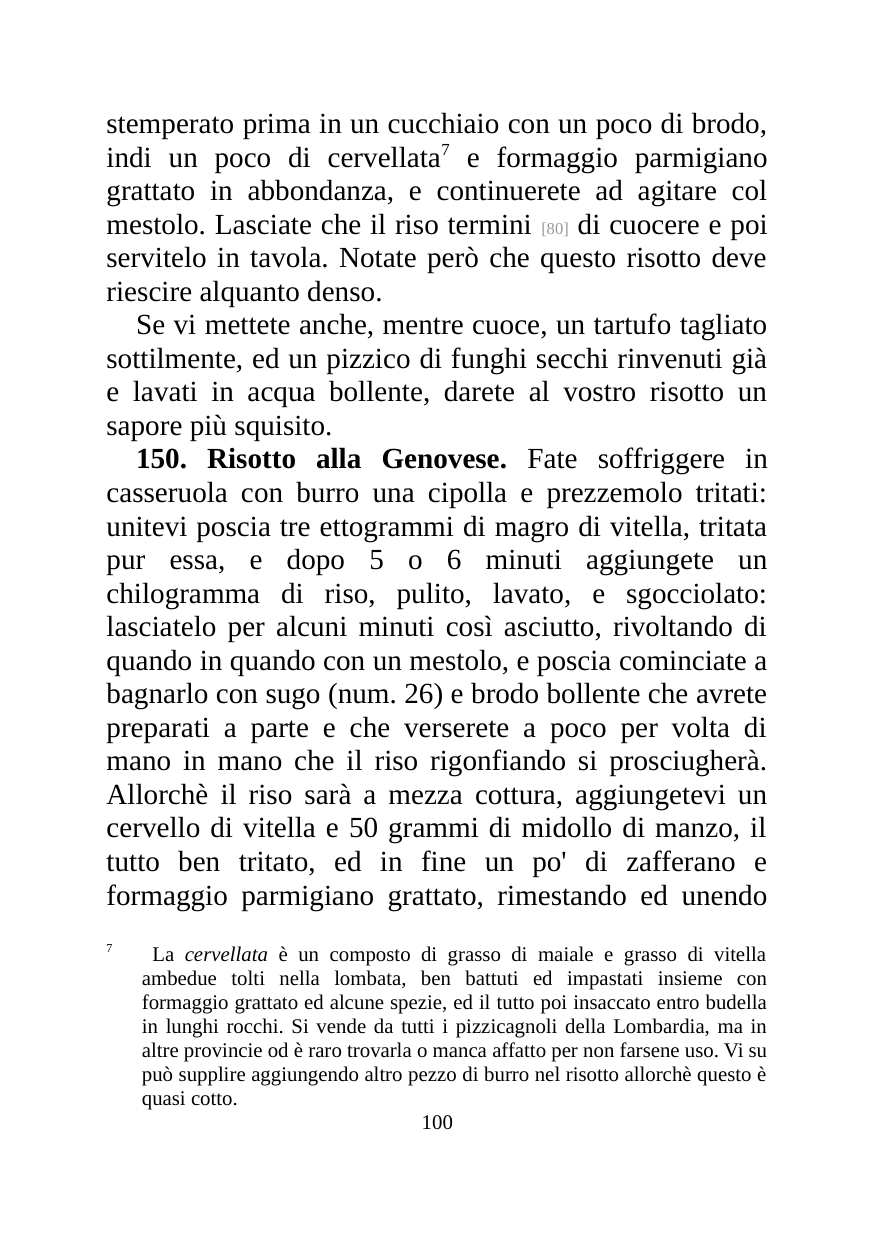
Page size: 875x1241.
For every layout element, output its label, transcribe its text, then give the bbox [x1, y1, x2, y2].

text stemperato prima in un cucchiaio con un poco di brodo, indi un poco di cervellata e formaggio parmigiano grattato in abbondanza, e continuerete ad agitare col mestolo. Lasciate che il riso termini [80] di cuocere e poi servitelo in tavola. Notate però che questo risotto deve riescire alquanto denso. [106, 106, 768, 307]
text La cervellata è un composto di grasso di maiale e grasso di vitella ambedue tolti nella lombata, ben battuti ed impastati insieme con formaggio grattato ed alcune spezie, ed il tutto poi insaccato entro budella in lunghi rocchi. Si vende da tutti i pizzicagnoli della Lombardia, ma in altre provincie od è raro trovarla o manca affatto per non farsene uso. Vi su può supplire aggiungendo altro pezzo di burro nel risotto allorchè questo è quasi cotto. [106, 941, 768, 1110]
text 150. Risotto alla Genovese. Fate soffriggere in casseruola con burro una cipolla e prezzemolo tritati: unitevi poscia tre ettogrammi di magro di vitella, tritata pur essa, e dopo 5 o 6 minuti aggiungete un chilogramma di riso, pulito, lavato, e sgocciolato: lasciatelo per alcuni minuti così asciutto, rivoltando di quando in quando con un mestolo, e poscia cominciate a bagnarlo con sugo (num. 26) e brodo bollente che avrete preparati a parte e che verserete a poco per volta di mano in mano che il riso rigonfiando si prosciugherà. Allorchè il riso sarà a mezza cottura, aggiungetevi un cervello di vitella e 50 grammi di midollo di manzo, il tutto ben tritato, ed in fine un po' di zafferano e formaggio parmigiano grattato, rimestando ed unendo [106, 442, 768, 911]
text Se vi mettete anche, mentre cuoce, un tartufo tagliato sottilmente, ed un pizzico di funghi secchi rinvenuti già e lavati in acqua bollente, darete al vostro risotto un sapore più squisito. [106, 307, 768, 442]
